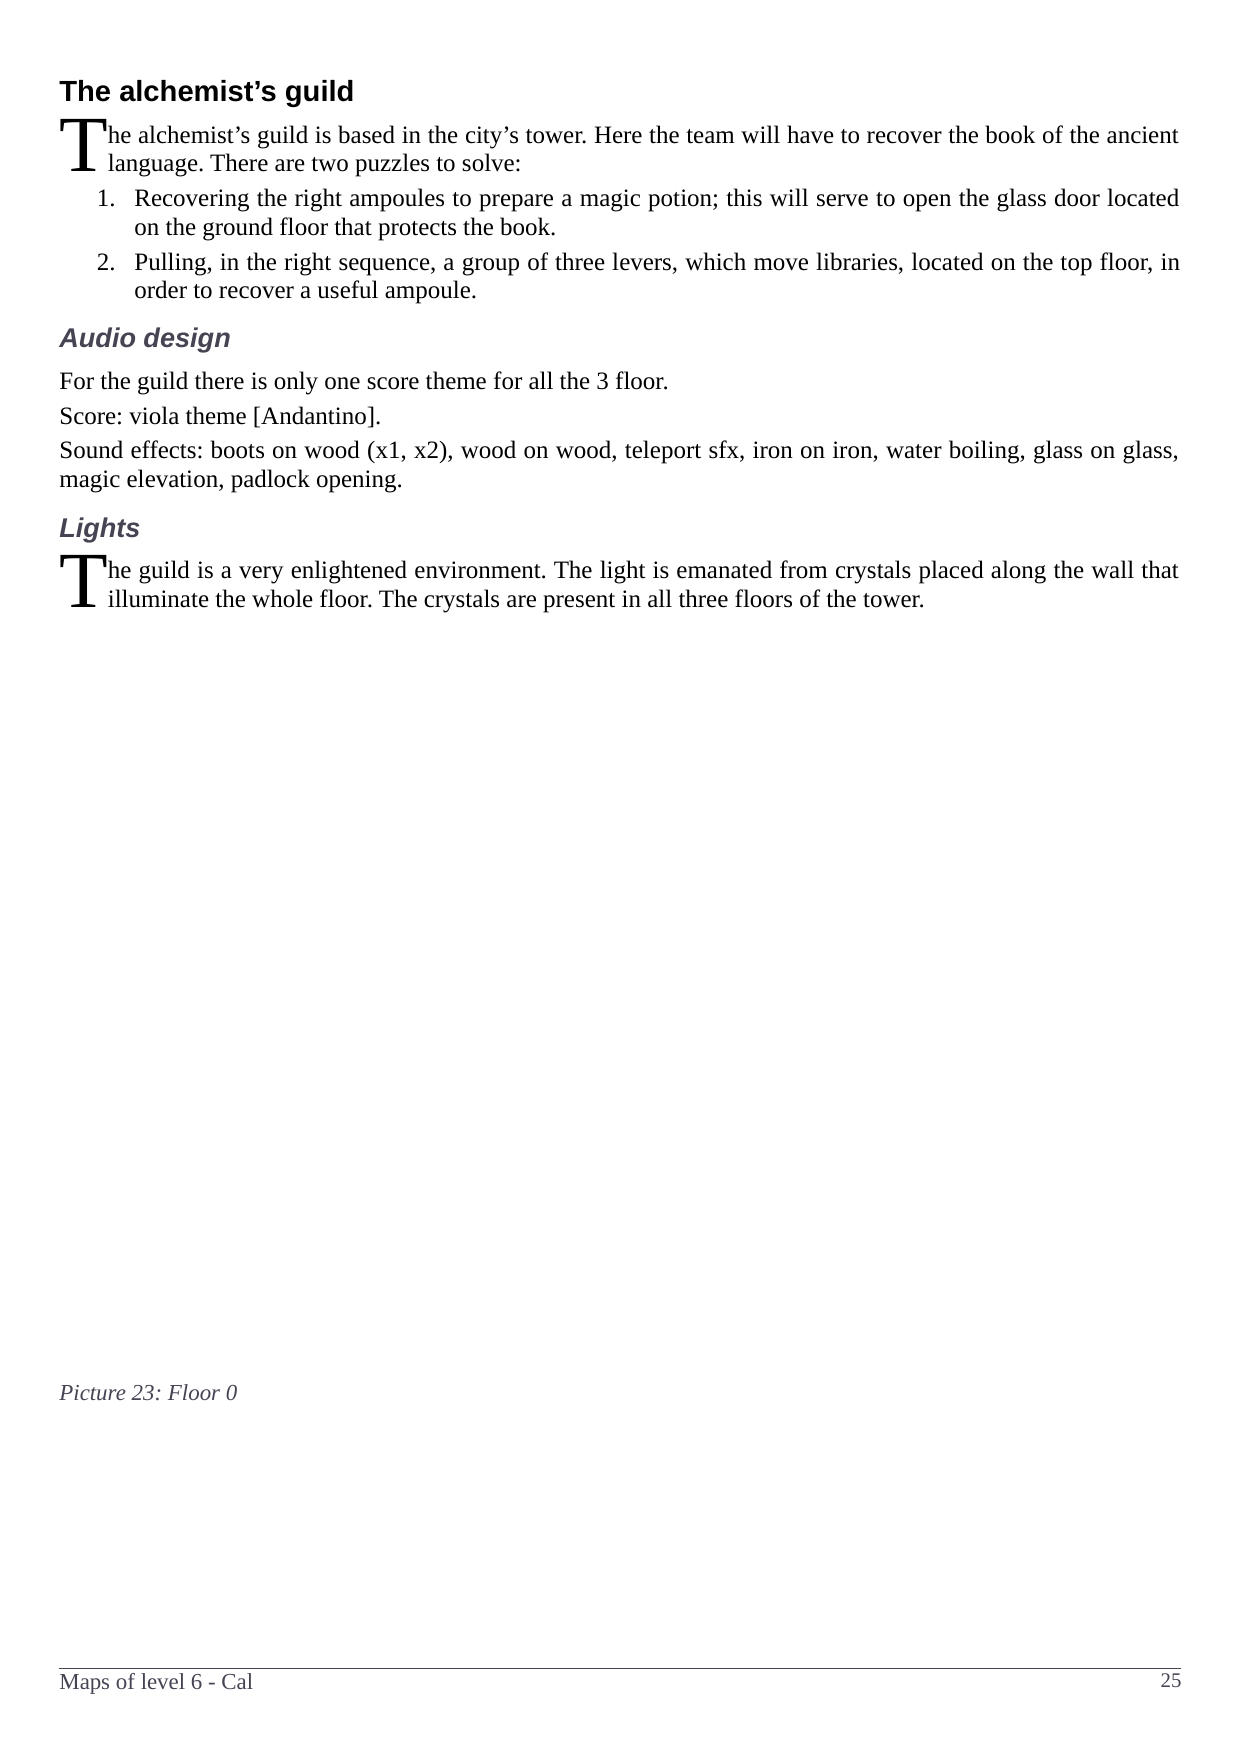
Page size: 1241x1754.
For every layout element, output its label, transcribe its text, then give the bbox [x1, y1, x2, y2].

table_header [64, 1386, 70, 1393]
list Pulling, in the right sequence, a group of three levers, which move libraries, located on the top floor, in order to recover a useful ampoule. [97, 247, 1181, 304]
text For the guild there is only one score theme for all the 3 floor. [59, 366, 1181, 395]
text Sound effects: boots on wood (x1, x2), wood on wood, teleport sfx, iron on iron, water boiling, glass on glass, magic elevation, padlock opening. [59, 436, 1181, 493]
list Recovering the right ampoules to prepare a magic potion; this will serve to open the glass door located on the ground floor that protects the book. [97, 183, 1181, 241]
text Score: viola theme [Andantino]. [59, 401, 1181, 430]
text The guild is a very enlightened environment. The light is emanated from crystals placed along the wall that illuminate the whole floor. The crystals are present in all three floors of the tower. [59, 555, 1181, 613]
subtitle Audio design [59, 322, 1181, 354]
subtitle Lights [59, 512, 1181, 543]
table_header [59, 619, 1181, 1412]
text The alchemist’s guild is based in the city’s tower. Here the team will have to recover the book of the ancient language. There are two puzzles to solve: [59, 120, 1181, 177]
subtitle The alchemist’s guild [59, 74, 1181, 107]
